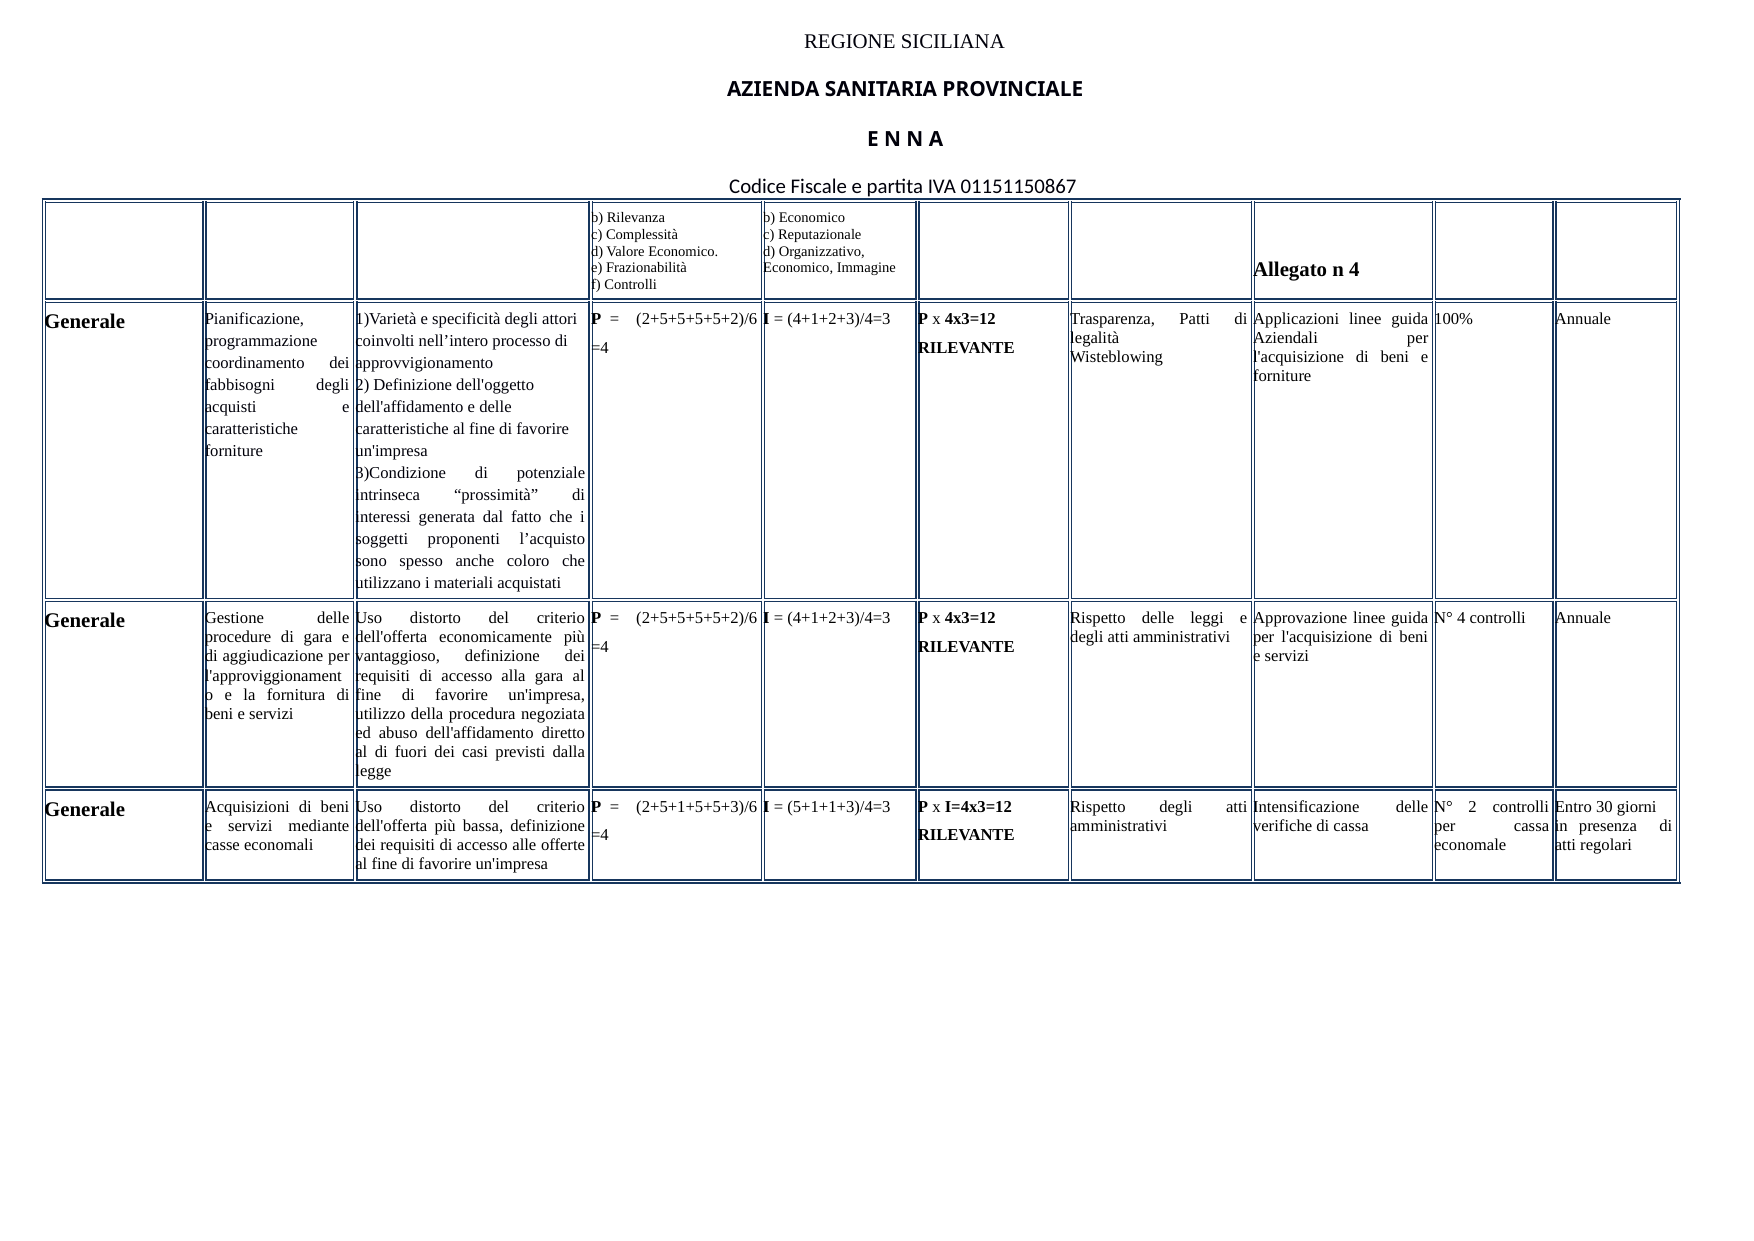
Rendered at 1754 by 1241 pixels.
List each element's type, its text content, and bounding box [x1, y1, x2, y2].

table_cell b) Economico c) Reputazionale d) Organizzativo, Economico, Immagine [765, 203, 915, 298]
table_cell P x 4x3=12 RILEVANTE [920, 602, 1068, 786]
table_cell [1557, 203, 1676, 298]
table_cell P x 4x3=12 RILEVANTE [920, 303, 1068, 597]
table_cell P = (2+5+1+5+5+3)/6 =4 [593, 791, 761, 879]
table_cell P = (2+5+5+5+5+2)/6 =4 [593, 303, 761, 597]
table_cell N° 2 controlli per cassa economale [1436, 791, 1552, 879]
table_cell Generale [46, 602, 202, 786]
table_cell P x I=4x3=12 RILEVANTE [920, 791, 1068, 879]
table_cell Uso distorto del criterio dell'offerta più bassa, definizione dei requisiti di accesso alle offerte al fine di favorire un'impresa [358, 791, 588, 879]
table_cell Rispetto delle leggi e degli atti amministrativi [1072, 602, 1251, 786]
table_cell [1436, 203, 1552, 298]
table_cell 100% [1436, 303, 1552, 597]
table_cell Entro 30 giorni in presenza di atti regolari [1557, 791, 1676, 879]
table_cell I = (4+1+2+3)/4=3 [765, 303, 915, 597]
table_cell Acquisizioni di beni e servizi mediante casse economali [207, 791, 353, 879]
table_cell Generale [46, 791, 202, 879]
table_cell Trasparenza, Patti di legalità Wisteblowing [1072, 303, 1251, 597]
table_cell I = (4+1+2+3)/4=3 [765, 602, 915, 786]
table_cell Uso distorto del criterio dell'offerta economicamente più vantaggioso, definizione dei requisiti di accesso alla gara al fine di favorire un'impresa, utilizzo della procedura negoziata ed abuso dell'affidamento diretto al di fuori dei casi previsti dalla legge [358, 602, 588, 786]
table_cell [46, 203, 202, 298]
table_cell Allegato n 4 [1255, 203, 1432, 298]
table_cell Approvazione linee guida per l'acquisizione di beni e servizi [1255, 602, 1432, 786]
table_cell [920, 203, 1068, 298]
table_cell Intensificazione delle verifiche di cassa [1255, 791, 1432, 879]
table_cell b) Rilevanza c) Complessità d) Valore Economico. e) Frazionabilità f) Controlli [593, 203, 761, 298]
table_cell [1072, 203, 1251, 298]
table_cell I = (5+1+1+3)/4=3 [765, 791, 915, 879]
table_cell Generale [46, 303, 202, 597]
table_cell N° 4 controlli [1436, 602, 1552, 786]
table_cell 1)Varietà e specificità degli attori coinvolti nell’intero processo di approvvigionamento 2) Definizione dell'oggetto dell'affidamento e delle caratteristiche al fine di favorire un'impresa 3)Condizione di potenziale intrinseca “prossimità” di interessi generata dal fatto che i soggetti proponenti l’acquisto sono spesso anche coloro che utilizzano i materiali acquistati [358, 303, 588, 597]
table_cell Pianificazione, programmazione coordinamento dei fabbisogni degli acquisti e caratteristiche forniture [207, 303, 353, 597]
table_cell Gestione delle procedure di gara e di aggiudicazione per l'approviggionamento e la fornitura di beni e servizi [207, 602, 353, 786]
table_cell Annuale [1557, 602, 1676, 786]
table_cell [207, 203, 353, 298]
table_cell Annuale [1557, 303, 1676, 597]
table_cell Applicazioni linee guida Aziendali per l'acquisizione di beni e forniture [1255, 303, 1432, 597]
table_cell P = (2+5+5+5+5+2)/6 =4 [593, 602, 761, 786]
table_cell Rispetto degli atti amministrativi [1072, 791, 1251, 879]
table_cell [358, 203, 588, 298]
